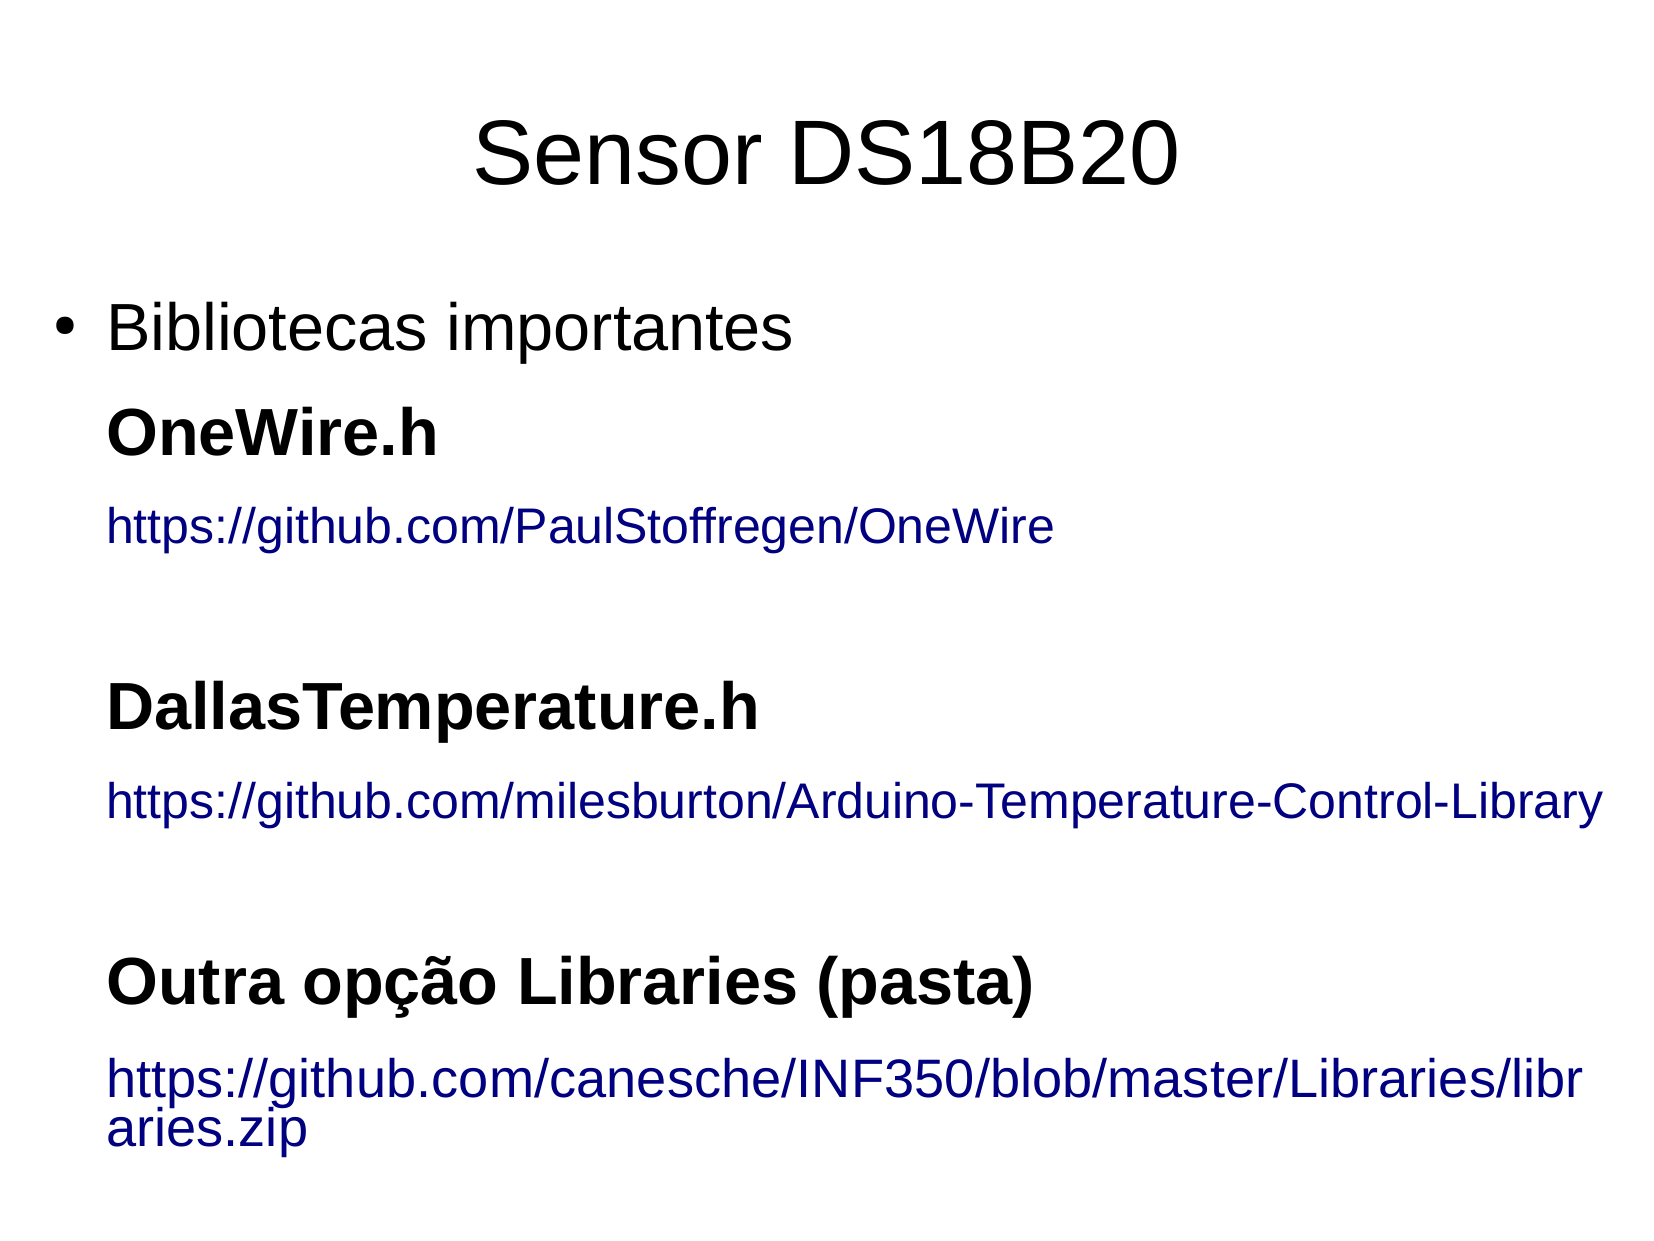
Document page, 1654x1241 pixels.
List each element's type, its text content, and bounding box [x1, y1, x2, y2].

list Bibliotecas importantes OneWire.h https://github.com/PaulStoffregen/OneWire DallasTemperature.h https://github.com/milesburton/Arduino-Temperature-Control-Library Outra opção Libraries (pasta) https://github.com/canesche/INF350/blob/master/Libraries/libraries.zip [35, 290, 1607, 1158]
title Sensor DS18B20 [82, 49, 1571, 257]
